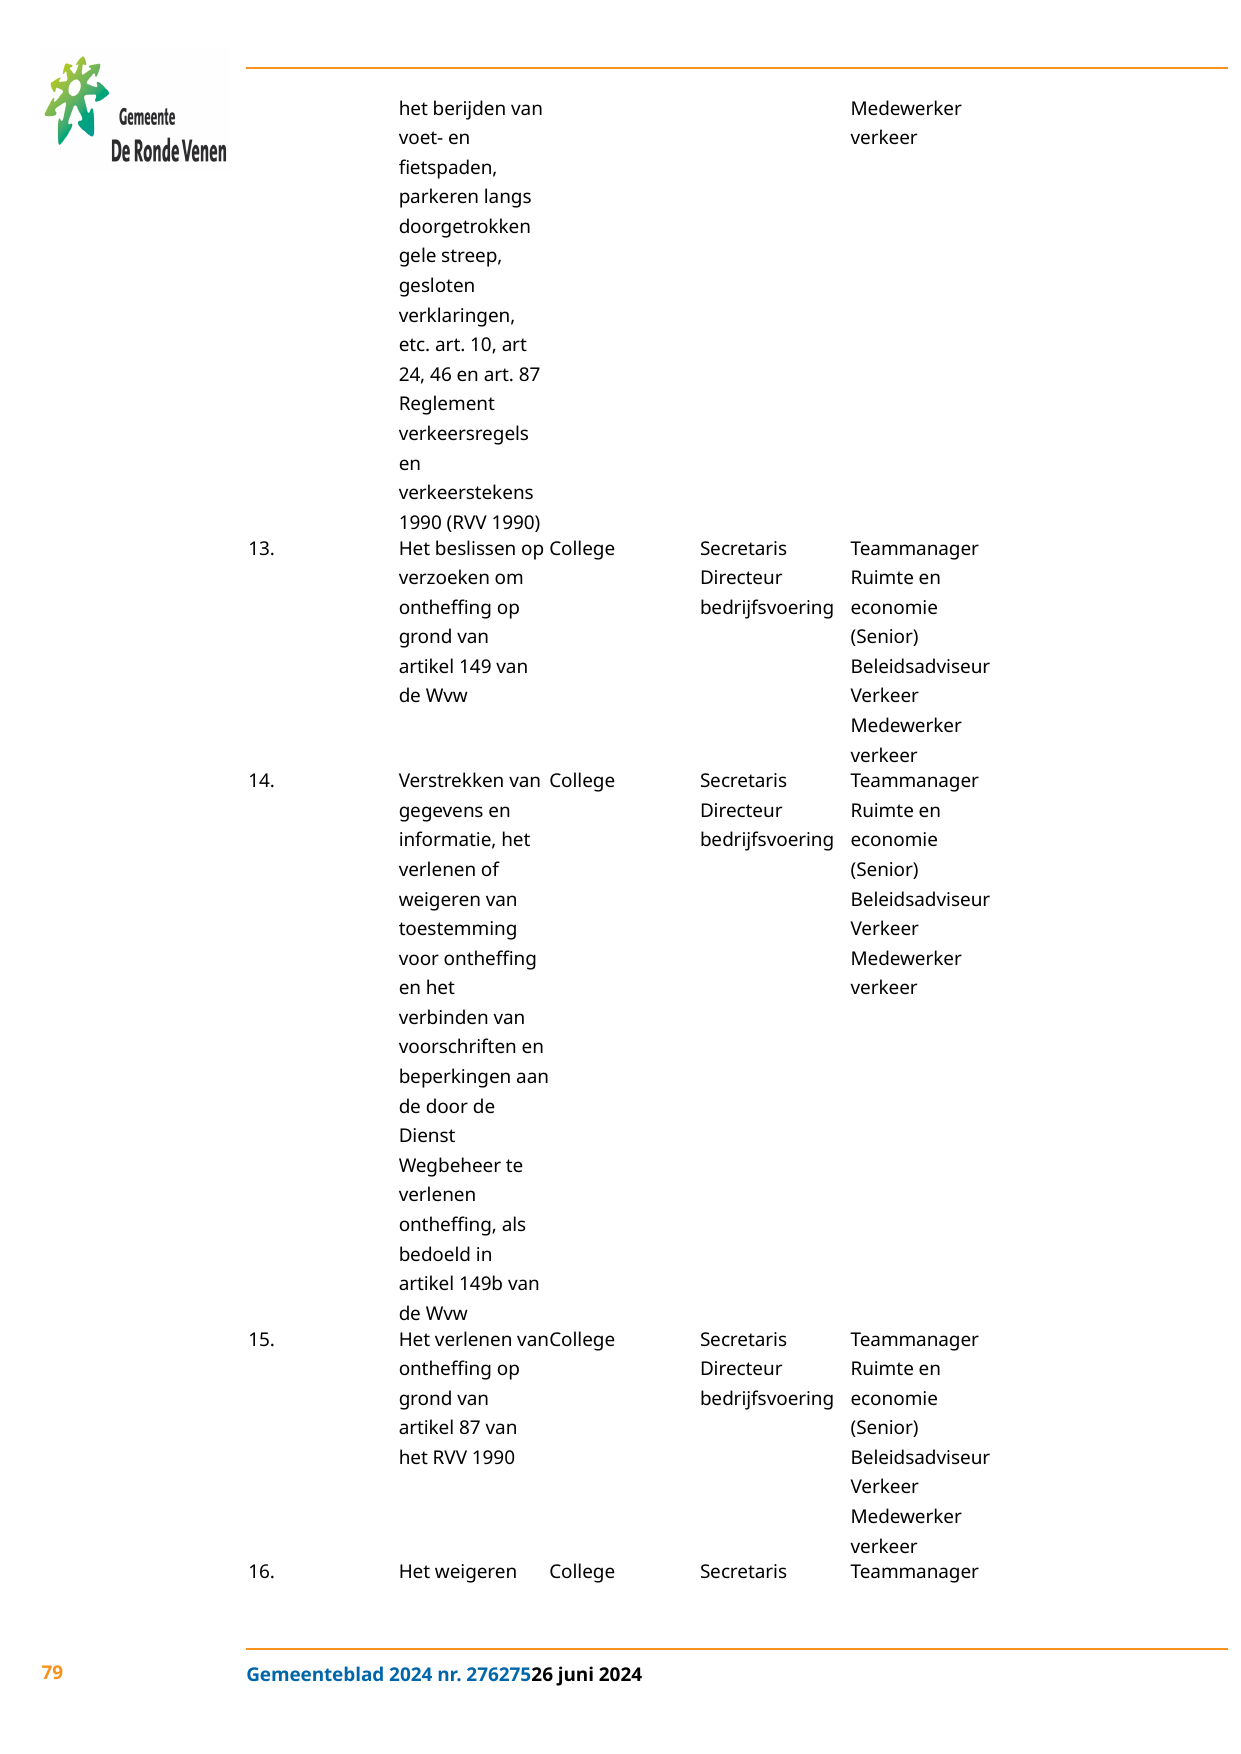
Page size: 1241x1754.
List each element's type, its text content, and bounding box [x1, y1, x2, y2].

table_cell Secretaris Directeur bedrijfsvoering [700, 1326, 850, 1558]
table_cell Medewerker verkeer [850, 95, 1001, 535]
table_cell College [549, 1559, 700, 1584]
table_cell [1001, 768, 1152, 1326]
table_cell Het beslissen op verzoeken om ontheffing op grond van artikel 149 van de Wvw [399, 535, 549, 767]
table_cell [1001, 1326, 1152, 1558]
table_cell 15. [248, 1326, 398, 1558]
table_cell College [549, 768, 700, 1326]
table_cell [700, 95, 850, 535]
table_cell [1001, 1559, 1152, 1584]
table_cell [1001, 535, 1152, 767]
table_cell 16. [248, 1559, 398, 1584]
table_cell Secretaris [700, 1559, 850, 1584]
table_cell [1001, 95, 1152, 535]
table_cell Het verlenen van ontheffing op grond van artikel 87 van het RVV 1990 [399, 1326, 549, 1558]
table_cell Secretaris Directeur bedrijfsvoering [700, 768, 850, 1326]
picture [41, 47, 231, 172]
table_cell 14. [248, 768, 398, 1326]
table_cell [549, 95, 700, 535]
table_cell Teammanager Ruimte en economie (Senior) Beleidsadviseur Verkeer Medewerker verkeer [850, 768, 1001, 1326]
table_cell College [549, 535, 700, 767]
table_cell Verstrekken van gegevens en informatie, het verlenen of weigeren van toestemming voor ontheffing en het verbinden van voorschriften en beperkingen aan de door de Dienst Wegbeheer te verlenen ontheffing, als bedoeld in artikel 149b van de Wvw [399, 768, 549, 1326]
table_cell Teammanager Ruimte en economie (Senior) Beleidsadviseur Verkeer Medewerker verkeer [850, 1326, 1001, 1558]
table_cell College [549, 1326, 700, 1558]
table_cell Teammanager Ruimte en economie (Senior) Beleidsadviseur Verkeer Medewerker verkeer [850, 535, 1001, 767]
table_cell Het weigeren [399, 1559, 549, 1584]
table_cell Secretaris Directeur bedrijfsvoering [700, 535, 850, 767]
table_cell 13. [248, 535, 398, 767]
table_cell het berijden van voet- en fietspaden, parkeren langs doorgetrokken gele streep, gesloten verklaringen, etc. art. 10, art 24, 46 en art. 87 Reglement verkeersregels en verkeerstekens 1990 (RVV 1990) [399, 95, 549, 535]
table_cell [248, 95, 398, 535]
table_cell Teammanager [850, 1559, 1001, 1584]
